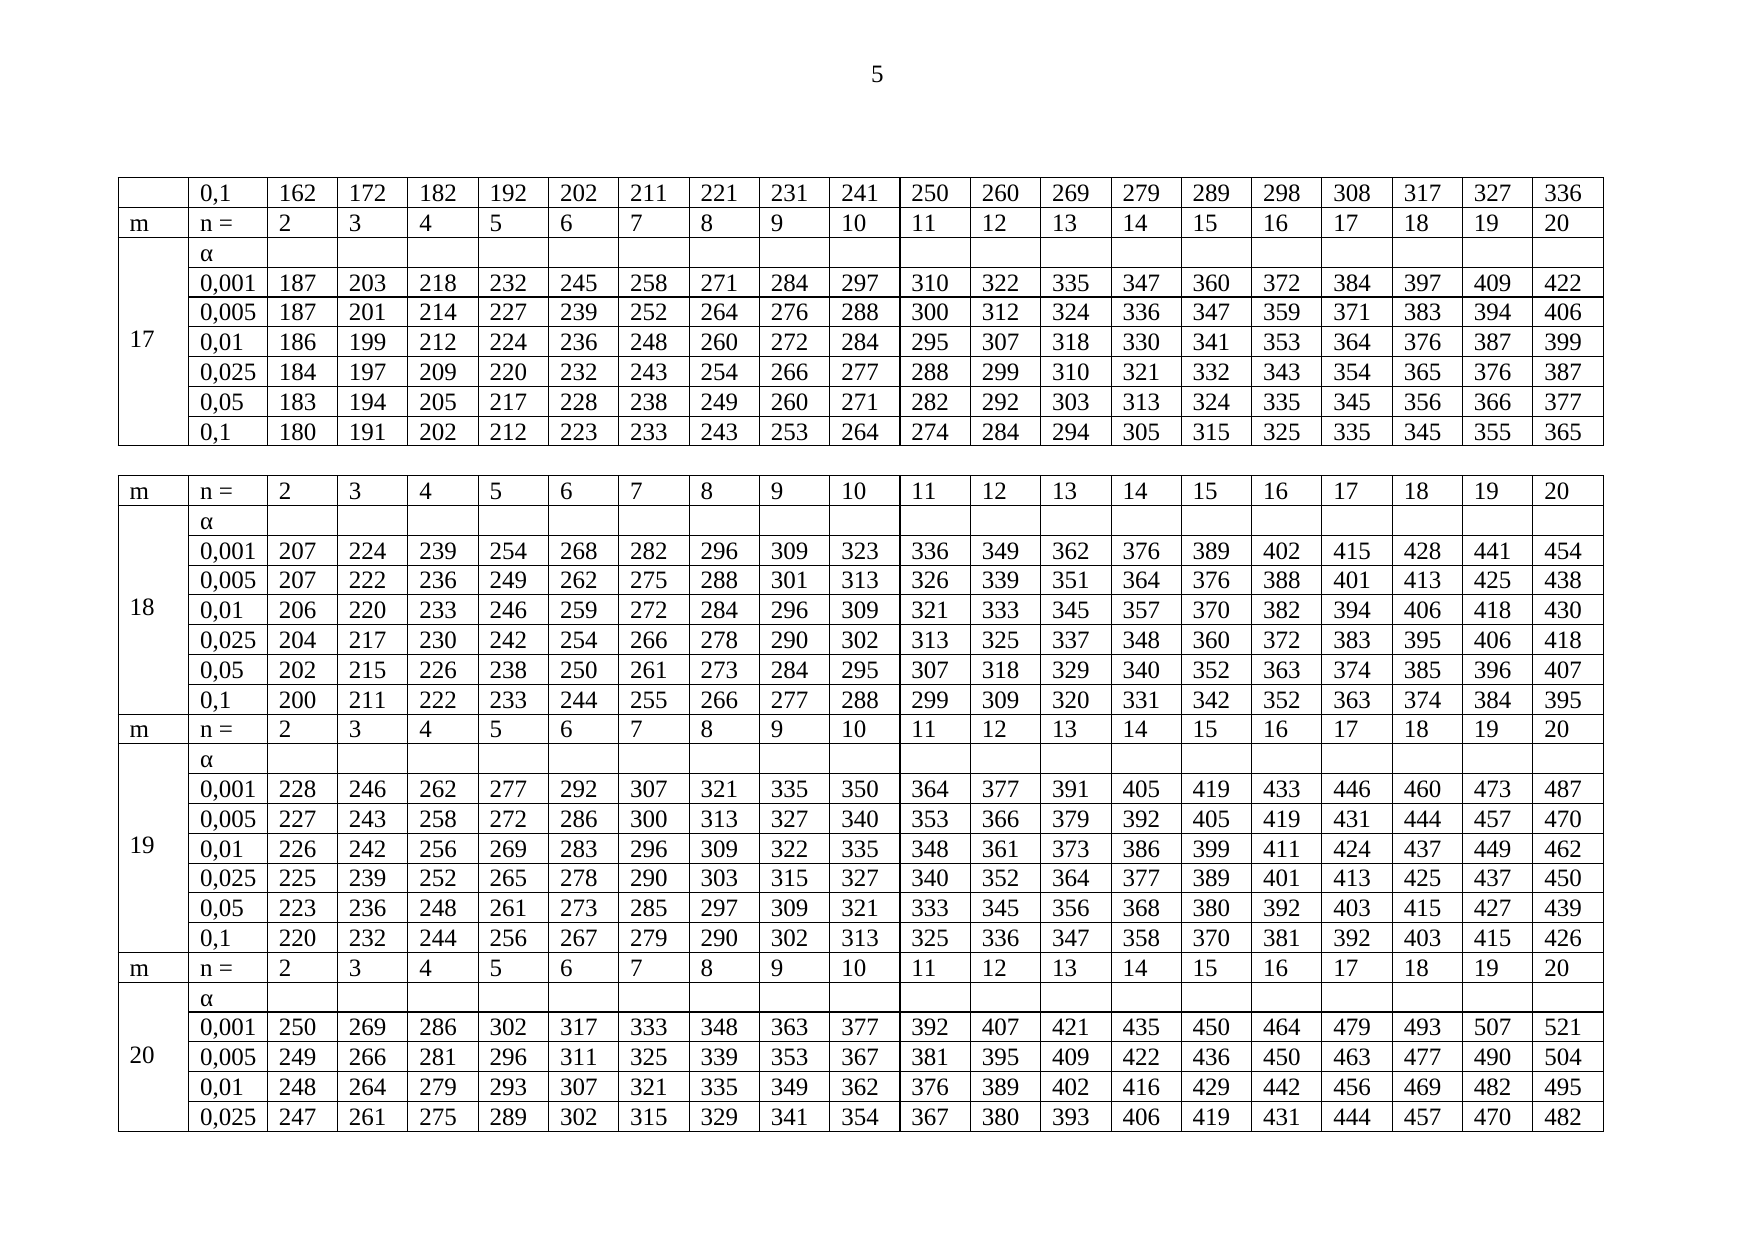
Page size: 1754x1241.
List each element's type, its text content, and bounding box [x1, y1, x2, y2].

table_cell 364 [1322, 327, 1392, 356]
table_cell 463 [1322, 1042, 1392, 1071]
table_cell 473 [1463, 774, 1532, 803]
table_cell 186 [268, 327, 337, 356]
table_cell [268, 238, 337, 267]
table_cell 288 [901, 357, 970, 386]
table_cell 298 [1252, 178, 1321, 207]
table_cell [690, 506, 759, 535]
table_cell 331 [1112, 685, 1181, 713]
table_cell 187 [268, 268, 337, 296]
table_cell [901, 506, 970, 535]
table_cell 387 [1533, 357, 1603, 386]
table_cell 12 [971, 953, 1040, 982]
table_cell 285 [619, 893, 689, 922]
table_cell 299 [971, 357, 1040, 386]
table_cell 336 [1533, 178, 1603, 207]
table_cell 275 [619, 566, 689, 594]
table_cell [1112, 238, 1181, 267]
table_cell 320 [1041, 685, 1111, 713]
table_cell [338, 238, 407, 267]
table_cell 288 [830, 685, 899, 713]
table_cell 286 [549, 804, 618, 833]
table_cell 345 [971, 893, 1040, 922]
table_cell 317 [549, 1013, 618, 1041]
table_cell [1182, 744, 1251, 773]
table_cell 392 [1322, 923, 1392, 952]
table_cell 249 [268, 1042, 337, 1071]
table_cell 250 [549, 655, 618, 684]
table_cell [1463, 744, 1532, 773]
table_cell 207 [268, 536, 337, 564]
table_cell 487 [1533, 774, 1603, 803]
table_cell 202 [268, 655, 337, 684]
table_cell 209 [408, 357, 478, 386]
table_cell 278 [690, 625, 759, 654]
table_cell 322 [760, 834, 829, 862]
table_cell 16 [1252, 208, 1321, 237]
table_cell 241 [830, 178, 899, 207]
table_cell [1041, 983, 1111, 1011]
table_cell 6 [549, 953, 618, 982]
table_cell 406 [1463, 625, 1532, 654]
table_cell 302 [479, 1013, 548, 1041]
table_cell 428 [1393, 536, 1462, 564]
table_cell 337 [1041, 625, 1111, 654]
table_cell 392 [1252, 893, 1321, 922]
table_cell 15 [1182, 715, 1251, 743]
table_cell 266 [619, 625, 689, 654]
table_cell 326 [901, 566, 970, 594]
table_cell 425 [1463, 566, 1532, 594]
table_cell 162 [268, 178, 337, 207]
table_cell 406 [1533, 298, 1603, 326]
table_cell [690, 744, 759, 773]
table_cell [760, 744, 829, 773]
table_cell 279 [619, 923, 689, 952]
table_cell 329 [1041, 655, 1111, 684]
table_cell 232 [549, 357, 618, 386]
table_cell 457 [1463, 804, 1532, 833]
table_cell 307 [549, 1072, 618, 1101]
table_cell 295 [830, 655, 899, 684]
table_cell 335 [760, 774, 829, 803]
table_cell 224 [479, 327, 548, 356]
table_cell 243 [619, 357, 689, 386]
table_cell [1252, 744, 1321, 773]
table_cell 243 [338, 804, 407, 833]
table_cell 363 [1252, 655, 1321, 684]
table_cell 0,05 [189, 893, 267, 922]
table_cell 211 [619, 178, 689, 207]
table_cell 215 [338, 655, 407, 684]
table_cell 321 [901, 595, 970, 624]
table_cell 325 [1252, 417, 1321, 445]
table_cell 0,025 [189, 625, 267, 654]
table_cell 425 [1393, 864, 1462, 892]
table_cell 299 [901, 685, 970, 713]
table_cell 377 [1533, 387, 1603, 416]
table_cell 405 [1112, 774, 1181, 803]
table_cell 419 [1182, 1102, 1251, 1131]
table_cell 308 [1322, 178, 1392, 207]
table_cell 401 [1252, 864, 1321, 892]
table_cell 202 [408, 417, 478, 445]
table_cell 250 [268, 1013, 337, 1041]
table_cell 321 [690, 774, 759, 803]
table_cell [1252, 506, 1321, 535]
table_cell 7 [619, 208, 689, 237]
table_cell 242 [479, 625, 548, 654]
table_cell 387 [1463, 327, 1532, 356]
table_cell 426 [1533, 923, 1603, 952]
table_header 17 [1322, 476, 1392, 505]
table_cell 271 [830, 387, 899, 416]
table_cell 296 [619, 834, 689, 862]
table_cell [1393, 983, 1462, 1011]
table_cell 19 [1463, 953, 1532, 982]
table_cell [619, 238, 689, 267]
table_cell 395 [1393, 625, 1462, 654]
table_cell 482 [1533, 1102, 1603, 1131]
table_cell 444 [1393, 804, 1462, 833]
table_cell 300 [619, 804, 689, 833]
table_cell 335 [1041, 268, 1111, 296]
table_cell α [189, 983, 267, 1011]
table_cell 203 [338, 268, 407, 296]
table_cell 352 [971, 864, 1040, 892]
table_cell 212 [408, 327, 478, 356]
table_cell 389 [1182, 536, 1251, 564]
table_cell 200 [268, 685, 337, 713]
table_cell 437 [1463, 864, 1532, 892]
table_cell [1533, 238, 1603, 267]
table_cell 394 [1322, 595, 1392, 624]
table_cell 385 [1393, 655, 1462, 684]
table_cell [830, 983, 899, 1011]
table_cell [479, 744, 548, 773]
table_cell 284 [971, 417, 1040, 445]
table_cell [549, 506, 618, 535]
table_cell 406 [1112, 1102, 1181, 1131]
table_header 10 [830, 476, 899, 505]
table_cell 372 [1252, 625, 1321, 654]
table_cell 327 [760, 804, 829, 833]
table_cell [690, 983, 759, 1011]
table_cell 415 [1393, 893, 1462, 922]
table_cell 261 [619, 655, 689, 684]
table_cell 333 [901, 893, 970, 922]
table_cell 374 [1322, 655, 1392, 684]
table_cell 0,1 [189, 178, 267, 207]
table_cell 365 [1533, 417, 1603, 445]
table_cell 347 [1182, 298, 1251, 326]
table_cell 252 [408, 864, 478, 892]
table_cell 247 [268, 1102, 337, 1131]
table_cell [408, 238, 478, 267]
table_cell [619, 744, 689, 773]
table_cell 413 [1322, 864, 1392, 892]
table_cell 350 [830, 774, 899, 803]
table_cell 11 [901, 208, 970, 237]
table_cell 381 [1252, 923, 1321, 952]
table_cell [1041, 238, 1111, 267]
table_header 7 [619, 476, 689, 505]
table_cell 232 [479, 268, 548, 296]
table_cell 18 [1393, 953, 1462, 982]
table_header 8 [690, 476, 759, 505]
table_cell 223 [549, 417, 618, 445]
table_header 5 [479, 476, 548, 505]
table_cell 348 [1112, 625, 1181, 654]
table_cell 0,001 [189, 774, 267, 803]
table_cell [1393, 506, 1462, 535]
table_cell 268 [549, 536, 618, 564]
table_cell 401 [1322, 566, 1392, 594]
table_cell 355 [1463, 417, 1532, 445]
table_cell [479, 238, 548, 267]
table_cell 211 [338, 685, 407, 713]
table_cell 7 [619, 953, 689, 982]
table_cell 0,01 [189, 595, 267, 624]
table_cell 345 [1393, 417, 1462, 445]
table_cell 384 [1322, 268, 1392, 296]
table_cell 370 [1182, 595, 1251, 624]
table_cell 482 [1463, 1072, 1532, 1101]
table_cell 382 [1252, 595, 1321, 624]
table_cell 313 [1112, 387, 1181, 416]
table_cell 254 [690, 357, 759, 386]
table_header 2 [268, 476, 337, 505]
table_cell 377 [971, 774, 1040, 803]
table_cell 4 [408, 715, 478, 743]
table_cell 262 [549, 566, 618, 594]
table_cell [338, 744, 407, 773]
table_cell 248 [268, 1072, 337, 1101]
table_cell 232 [338, 923, 407, 952]
table_cell 353 [1252, 327, 1321, 356]
table_cell 395 [1533, 685, 1603, 713]
table_cell 325 [901, 923, 970, 952]
table_cell 2 [268, 208, 337, 237]
table_cell 0,025 [189, 357, 267, 386]
table_cell 217 [479, 387, 548, 416]
table_cell 6 [549, 208, 618, 237]
table_cell 323 [830, 536, 899, 564]
table_cell 367 [830, 1042, 899, 1071]
table_cell 225 [268, 864, 337, 892]
table_cell 324 [1182, 387, 1251, 416]
table_cell [1393, 744, 1462, 773]
table_cell 358 [1112, 923, 1181, 952]
table_cell 227 [479, 298, 548, 326]
table_cell 194 [338, 387, 407, 416]
table_cell 273 [690, 655, 759, 684]
table_cell 19 [1463, 208, 1532, 237]
table_cell [268, 506, 337, 535]
table_cell 290 [619, 864, 689, 892]
table_cell 403 [1322, 893, 1392, 922]
table_cell 226 [268, 834, 337, 862]
table_cell [1112, 983, 1181, 1011]
table_cell 416 [1112, 1072, 1181, 1101]
table_cell 11 [901, 715, 970, 743]
table_cell 172 [338, 178, 407, 207]
table_cell 409 [1463, 268, 1532, 296]
table_cell 391 [1041, 774, 1111, 803]
table_cell α [189, 506, 267, 535]
table_cell 450 [1182, 1013, 1251, 1041]
table_cell n = [189, 208, 267, 237]
table_cell 0,001 [189, 1013, 267, 1041]
table_cell 16 [1252, 953, 1321, 982]
table_cell [971, 744, 1040, 773]
table_cell 2 [268, 953, 337, 982]
table_cell 13 [1041, 208, 1111, 237]
table_cell 302 [549, 1102, 618, 1131]
table_cell 301 [760, 566, 829, 594]
table_cell 0,01 [189, 834, 267, 862]
table_cell 297 [830, 268, 899, 296]
table_cell 9 [760, 953, 829, 982]
table_cell 246 [338, 774, 407, 803]
table_cell 490 [1463, 1042, 1532, 1071]
table_cell 276 [760, 298, 829, 326]
table_header 12 [971, 476, 1040, 505]
table_header 13 [1041, 476, 1111, 505]
table_cell 313 [830, 923, 899, 952]
table_cell 389 [971, 1072, 1040, 1101]
table_cell 278 [549, 864, 618, 892]
table_cell 383 [1322, 625, 1392, 654]
table_cell 221 [690, 178, 759, 207]
table_cell 2 [268, 715, 337, 743]
table_cell 238 [479, 655, 548, 684]
table_cell 335 [830, 834, 899, 862]
table_header 20 [1533, 476, 1603, 505]
table_cell 462 [1533, 834, 1603, 862]
table_cell [901, 983, 970, 1011]
table_cell 297 [690, 893, 759, 922]
table_cell 322 [971, 268, 1040, 296]
table_cell 20 [1533, 208, 1603, 237]
table_cell 231 [760, 178, 829, 207]
table_cell 418 [1533, 625, 1603, 654]
table_cell 266 [690, 685, 759, 713]
table_cell 233 [479, 685, 548, 713]
table_cell 361 [971, 834, 1040, 862]
table_cell 289 [1182, 178, 1251, 207]
table_cell 245 [549, 268, 618, 296]
table_cell 303 [690, 864, 759, 892]
table_cell 184 [268, 357, 337, 386]
table_cell 343 [1252, 357, 1321, 386]
table_cell 407 [1533, 655, 1603, 684]
table_cell 313 [901, 625, 970, 654]
table_cell 284 [690, 595, 759, 624]
table_cell 248 [408, 893, 478, 922]
table_cell [1252, 238, 1321, 267]
table_cell 0,005 [189, 804, 267, 833]
table_cell 360 [1182, 625, 1251, 654]
table_cell 352 [1182, 655, 1251, 684]
table_cell 335 [1252, 387, 1321, 416]
table_cell 0,05 [189, 387, 267, 416]
table_cell 376 [1182, 566, 1251, 594]
table_cell 444 [1322, 1102, 1392, 1131]
table_cell [408, 983, 478, 1011]
table_cell 206 [268, 595, 337, 624]
table_cell 349 [971, 536, 1040, 564]
table_cell 275 [408, 1102, 478, 1131]
table_cell 333 [619, 1013, 689, 1041]
table_cell 411 [1252, 834, 1321, 862]
table_cell 261 [479, 893, 548, 922]
table_header 9 [760, 476, 829, 505]
table_cell 362 [830, 1072, 899, 1101]
table_cell 309 [830, 595, 899, 624]
table_header 15 [1182, 476, 1251, 505]
table_cell 376 [1393, 327, 1462, 356]
table_cell 0,1 [189, 923, 267, 952]
table_cell 352 [1252, 685, 1321, 713]
table_cell 3 [338, 715, 407, 743]
table_cell 217 [338, 625, 407, 654]
table_cell 16 [1252, 715, 1321, 743]
table_cell 239 [549, 298, 618, 326]
table_cell 288 [830, 298, 899, 326]
table_cell 347 [1112, 268, 1181, 296]
table_cell 383 [1393, 298, 1462, 326]
table_cell 250 [901, 178, 970, 207]
table_cell 220 [268, 923, 337, 952]
table_cell 394 [1463, 298, 1532, 326]
table_cell 376 [1112, 536, 1181, 564]
table_cell 379 [1041, 804, 1111, 833]
table_cell 436 [1182, 1042, 1251, 1071]
table_cell 4 [408, 953, 478, 982]
table_cell 307 [901, 655, 970, 684]
table_cell 284 [830, 327, 899, 356]
table_cell 0,005 [189, 1042, 267, 1071]
table_cell 0,025 [189, 1102, 267, 1131]
table_cell [1041, 506, 1111, 535]
table_cell 286 [408, 1013, 478, 1041]
table_cell 366 [1463, 387, 1532, 416]
table_cell 272 [760, 327, 829, 356]
table_cell 311 [549, 1042, 618, 1071]
table_cell 202 [549, 178, 618, 207]
table_cell 0,01 [189, 1072, 267, 1101]
table_cell 327 [830, 864, 899, 892]
table_cell [1463, 238, 1532, 267]
table_cell 364 [1112, 566, 1181, 594]
table_cell 20 [1533, 953, 1603, 982]
table_cell 395 [971, 1042, 1040, 1071]
table_cell 450 [1533, 864, 1603, 892]
table_cell 296 [479, 1042, 548, 1071]
table_cell 317 [1393, 178, 1462, 207]
table_cell 318 [1041, 327, 1111, 356]
table_cell 265 [479, 864, 548, 892]
table_cell α [189, 238, 267, 267]
table_cell 406 [1393, 595, 1462, 624]
table_cell 269 [479, 834, 548, 862]
table_cell [1182, 983, 1251, 1011]
table_cell 402 [1041, 1072, 1111, 1101]
table_cell [549, 983, 618, 1011]
table_cell 218 [408, 268, 478, 296]
table_cell [830, 744, 899, 773]
table_cell 437 [1393, 834, 1462, 862]
table_cell 17 [1322, 715, 1392, 743]
table_cell [690, 238, 759, 267]
table_cell 262 [408, 774, 478, 803]
table_cell 8 [690, 208, 759, 237]
table_cell [119, 178, 188, 207]
table_header 14 [1112, 476, 1181, 505]
table_cell 307 [619, 774, 689, 803]
table_cell 339 [971, 566, 1040, 594]
table_cell 441 [1463, 536, 1532, 564]
table_cell 274 [901, 417, 970, 445]
table_cell 256 [479, 923, 548, 952]
table_cell 339 [690, 1042, 759, 1071]
table_cell 282 [619, 536, 689, 564]
table_cell 336 [1112, 298, 1181, 326]
table_cell 377 [1112, 864, 1181, 892]
table_cell 271 [690, 268, 759, 296]
table_cell 290 [690, 923, 759, 952]
table_cell 376 [1463, 357, 1532, 386]
table_cell 249 [479, 566, 548, 594]
table_cell 431 [1252, 1102, 1321, 1131]
table_cell 353 [760, 1042, 829, 1071]
table_cell [971, 238, 1040, 267]
table_cell 284 [760, 655, 829, 684]
table_cell 364 [901, 774, 970, 803]
table_cell 365 [1393, 357, 1462, 386]
table_cell 439 [1533, 893, 1603, 922]
table_cell 13 [1041, 715, 1111, 743]
table_cell 449 [1463, 834, 1532, 862]
table_cell 345 [1041, 595, 1111, 624]
table_cell [971, 506, 1040, 535]
table_cell 309 [760, 893, 829, 922]
table_cell 354 [1322, 357, 1392, 386]
table_cell 325 [619, 1042, 689, 1071]
table_cell 243 [690, 417, 759, 445]
table_cell [1322, 506, 1392, 535]
table_cell 239 [408, 536, 478, 564]
table_cell 14 [1112, 953, 1181, 982]
table_cell 7 [619, 715, 689, 743]
table_cell m [119, 715, 188, 743]
table_cell [1533, 744, 1603, 773]
table_cell 18 [119, 506, 188, 713]
table_cell 204 [268, 625, 337, 654]
table_cell 507 [1463, 1013, 1532, 1041]
table_header 3 [338, 476, 407, 505]
table_cell [1112, 506, 1181, 535]
table_cell 454 [1533, 536, 1603, 564]
table_cell 446 [1322, 774, 1392, 803]
table_cell 431 [1322, 804, 1392, 833]
table_cell 182 [408, 178, 478, 207]
table_cell [1322, 983, 1392, 1011]
table_cell 309 [690, 834, 759, 862]
table_cell 415 [1463, 923, 1532, 952]
table_cell 15 [1182, 953, 1251, 982]
table_cell 292 [971, 387, 1040, 416]
table_cell [1533, 506, 1603, 535]
table_cell [901, 744, 970, 773]
table_cell 435 [1112, 1013, 1181, 1041]
table_cell 220 [338, 595, 407, 624]
table_cell 244 [549, 685, 618, 713]
table_cell [1393, 238, 1462, 267]
table_cell [479, 983, 548, 1011]
table_cell 248 [619, 327, 689, 356]
table_header 19 [1463, 476, 1532, 505]
table_cell 264 [338, 1072, 407, 1101]
table_cell 347 [1041, 923, 1111, 952]
table_cell 249 [690, 387, 759, 416]
table_cell 236 [549, 327, 618, 356]
table_cell 335 [690, 1072, 759, 1101]
table_cell 18 [1393, 208, 1462, 237]
table_header 16 [1252, 476, 1321, 505]
table_cell 3 [338, 953, 407, 982]
table_cell 224 [338, 536, 407, 564]
table_cell n = [189, 953, 267, 982]
table_cell 403 [1393, 923, 1462, 952]
table_cell 333 [971, 595, 1040, 624]
table_cell 19 [1463, 715, 1532, 743]
table_cell [1533, 983, 1603, 1011]
table_cell [760, 238, 829, 267]
table_cell 9 [760, 208, 829, 237]
table_cell 230 [408, 625, 478, 654]
table_cell 279 [408, 1072, 478, 1101]
table_cell [1112, 744, 1181, 773]
table_cell 254 [479, 536, 548, 564]
table_cell 277 [479, 774, 548, 803]
table_cell 199 [338, 327, 407, 356]
table_cell 266 [760, 357, 829, 386]
table_cell 381 [901, 1042, 970, 1071]
table_cell 261 [338, 1102, 407, 1131]
table_cell 205 [408, 387, 478, 416]
table_cell [1252, 983, 1321, 1011]
table_cell 456 [1322, 1072, 1392, 1101]
table_cell 356 [1393, 387, 1462, 416]
table_cell 288 [690, 566, 759, 594]
table_cell 260 [971, 178, 1040, 207]
table_cell 259 [549, 595, 618, 624]
table_cell 422 [1533, 268, 1603, 296]
table_cell 470 [1533, 804, 1603, 833]
table_cell 17 [1322, 208, 1392, 237]
table_cell 418 [1463, 595, 1532, 624]
table_header 11 [901, 476, 970, 505]
table_cell 283 [549, 834, 618, 862]
table_cell 272 [479, 804, 548, 833]
table_cell 19 [119, 744, 188, 952]
table_cell 342 [1182, 685, 1251, 713]
table_cell [1463, 506, 1532, 535]
table_cell 293 [479, 1072, 548, 1101]
table_cell 4 [408, 208, 478, 237]
table_cell 192 [479, 178, 548, 207]
table_cell n = [189, 715, 267, 743]
table_cell 239 [338, 864, 407, 892]
table_cell 341 [1182, 327, 1251, 356]
table_cell 340 [901, 864, 970, 892]
table_cell 336 [971, 923, 1040, 952]
table_cell [268, 744, 337, 773]
table_cell 373 [1041, 834, 1111, 862]
table_cell 354 [830, 1102, 899, 1131]
table_cell 374 [1393, 685, 1462, 713]
table_header 18 [1393, 476, 1462, 505]
table_cell 393 [1041, 1102, 1111, 1131]
table_cell 359 [1252, 298, 1321, 326]
table_cell 20 [119, 983, 188, 1131]
table_cell [338, 506, 407, 535]
table_cell 3 [338, 208, 407, 237]
table_cell 309 [971, 685, 1040, 713]
table_cell 364 [1041, 864, 1111, 892]
table_cell 336 [901, 536, 970, 564]
table_cell 254 [549, 625, 618, 654]
table_cell 252 [619, 298, 689, 326]
table_cell 0,05 [189, 655, 267, 684]
table_cell 479 [1322, 1013, 1392, 1041]
table_cell [830, 238, 899, 267]
table_cell 222 [408, 685, 478, 713]
table_cell 357 [1112, 595, 1181, 624]
table_cell 8 [690, 715, 759, 743]
table_cell 207 [268, 566, 337, 594]
table_cell 424 [1322, 834, 1392, 862]
table_cell 312 [971, 298, 1040, 326]
table_cell 255 [619, 685, 689, 713]
table_cell [619, 506, 689, 535]
table_cell 266 [338, 1042, 407, 1071]
table_cell 388 [1252, 566, 1321, 594]
table_cell 457 [1393, 1102, 1462, 1131]
table_cell 226 [408, 655, 478, 684]
table_cell 223 [268, 893, 337, 922]
table_cell 430 [1533, 595, 1603, 624]
table_cell 0,001 [189, 536, 267, 564]
table_cell 464 [1252, 1013, 1321, 1041]
table_cell 477 [1393, 1042, 1462, 1071]
table_cell 222 [338, 566, 407, 594]
table_cell 324 [1041, 298, 1111, 326]
table_cell 315 [1182, 417, 1251, 445]
table_cell 521 [1533, 1013, 1603, 1041]
table_cell 11 [901, 953, 970, 982]
table_cell 6 [549, 715, 618, 743]
table_cell [408, 744, 478, 773]
table_cell 315 [760, 864, 829, 892]
table_cell 272 [619, 595, 689, 624]
table_cell [1322, 744, 1392, 773]
table_cell 227 [268, 804, 337, 833]
table_cell 183 [268, 387, 337, 416]
table_cell 348 [690, 1013, 759, 1041]
table_cell 367 [901, 1102, 970, 1131]
table_cell 238 [619, 387, 689, 416]
table_cell 246 [479, 595, 548, 624]
table_cell 427 [1463, 893, 1532, 922]
table_cell [830, 506, 899, 535]
table_cell 303 [1041, 387, 1111, 416]
table_cell 260 [690, 327, 759, 356]
table_cell 273 [549, 893, 618, 922]
table_cell 197 [338, 357, 407, 386]
table_cell 469 [1393, 1072, 1462, 1101]
table_cell 325 [971, 625, 1040, 654]
table_cell 310 [901, 268, 970, 296]
table_cell 302 [760, 923, 829, 952]
table_cell 362 [1041, 536, 1111, 564]
table_cell 409 [1041, 1042, 1111, 1071]
table_cell 292 [549, 774, 618, 803]
table_cell 321 [619, 1072, 689, 1101]
table_cell 438 [1533, 566, 1603, 594]
table_cell [549, 238, 618, 267]
table_cell 376 [901, 1072, 970, 1101]
table_cell 12 [971, 208, 1040, 237]
table_cell 399 [1533, 327, 1603, 356]
table_cell [338, 983, 407, 1011]
table_cell 340 [830, 804, 899, 833]
table_cell 12 [971, 715, 1040, 743]
table_cell 351 [1041, 566, 1111, 594]
table_cell 340 [1112, 655, 1181, 684]
table_cell 405 [1182, 804, 1251, 833]
table_cell 228 [268, 774, 337, 803]
table_cell 302 [830, 625, 899, 654]
table_cell 397 [1393, 268, 1462, 296]
table_cell 260 [760, 387, 829, 416]
table_cell 392 [1112, 804, 1181, 833]
table_cell [901, 238, 970, 267]
table_cell 310 [1041, 357, 1111, 386]
table_cell [549, 744, 618, 773]
table_cell 244 [408, 923, 478, 952]
table_cell 386 [1112, 834, 1181, 862]
table_cell 191 [338, 417, 407, 445]
table_cell 242 [338, 834, 407, 862]
table_cell 419 [1252, 804, 1321, 833]
table_cell 421 [1041, 1013, 1111, 1041]
table_cell 360 [1182, 268, 1251, 296]
table_cell 307 [971, 327, 1040, 356]
table_cell 201 [338, 298, 407, 326]
table_cell 389 [1182, 864, 1251, 892]
table_cell 258 [619, 268, 689, 296]
table_cell 233 [408, 595, 478, 624]
table_cell 5 [479, 208, 548, 237]
table_cell 368 [1112, 893, 1181, 922]
table_cell [408, 506, 478, 535]
table_cell 442 [1252, 1072, 1321, 1101]
table_cell 295 [901, 327, 970, 356]
table_cell 327 [1463, 178, 1532, 207]
table_cell 413 [1393, 566, 1462, 594]
table_cell 470 [1463, 1102, 1532, 1131]
table_cell [1463, 983, 1532, 1011]
table_cell 214 [408, 298, 478, 326]
table_cell 349 [760, 1072, 829, 1101]
table_cell 253 [760, 417, 829, 445]
table_cell 415 [1322, 536, 1392, 564]
table_cell 330 [1112, 327, 1181, 356]
table_cell 321 [1112, 357, 1181, 386]
table_cell 348 [901, 834, 970, 862]
table_cell [1041, 744, 1111, 773]
table_cell 9 [760, 715, 829, 743]
table_cell [1182, 238, 1251, 267]
table_cell 321 [830, 893, 899, 922]
table_cell 17 [119, 238, 188, 445]
table_cell 258 [408, 804, 478, 833]
table_cell 256 [408, 834, 478, 862]
table_cell [1182, 506, 1251, 535]
table_cell 233 [619, 417, 689, 445]
table_cell 290 [760, 625, 829, 654]
table_cell 13 [1041, 953, 1111, 982]
table_cell 10 [830, 208, 899, 237]
table_cell m [119, 208, 188, 237]
table_cell 294 [1041, 417, 1111, 445]
table_cell [760, 506, 829, 535]
table_cell 392 [901, 1013, 970, 1041]
table_cell 10 [830, 953, 899, 982]
table_cell 460 [1393, 774, 1462, 803]
table_cell 377 [830, 1013, 899, 1041]
table_cell 0,005 [189, 298, 267, 326]
table_cell 370 [1182, 923, 1251, 952]
table_cell 187 [268, 298, 337, 326]
table_header 4 [408, 476, 478, 505]
table_cell 20 [1533, 715, 1603, 743]
table_cell 402 [1252, 536, 1321, 564]
table_cell 356 [1041, 893, 1111, 922]
table_cell 313 [690, 804, 759, 833]
table_cell 180 [268, 417, 337, 445]
table_cell [760, 983, 829, 1011]
table_cell 345 [1322, 387, 1392, 416]
table_cell 0,1 [189, 685, 267, 713]
table_cell 296 [760, 595, 829, 624]
table_cell 5 [479, 715, 548, 743]
table_cell 318 [971, 655, 1040, 684]
table_cell m [119, 953, 188, 982]
table_header 6 [549, 476, 618, 505]
table_cell 277 [830, 357, 899, 386]
table_cell 399 [1182, 834, 1251, 862]
table_cell 212 [479, 417, 548, 445]
table_cell [1322, 238, 1392, 267]
table_cell 422 [1112, 1042, 1181, 1071]
table_cell [619, 983, 689, 1011]
table_cell 363 [1322, 685, 1392, 713]
table_cell 384 [1463, 685, 1532, 713]
table_cell 313 [830, 566, 899, 594]
table_cell 0,005 [189, 566, 267, 594]
table_cell 407 [971, 1013, 1040, 1041]
table_cell [479, 506, 548, 535]
table_cell 14 [1112, 208, 1181, 237]
table_cell 236 [338, 893, 407, 922]
table_cell 329 [690, 1102, 759, 1131]
table_cell [268, 983, 337, 1011]
table_cell 372 [1252, 268, 1321, 296]
table_cell 15 [1182, 208, 1251, 237]
table_cell 281 [408, 1042, 478, 1071]
table_cell 269 [338, 1013, 407, 1041]
table_cell 0,001 [189, 268, 267, 296]
table_cell 17 [1322, 953, 1392, 982]
table_cell 269 [1041, 178, 1111, 207]
table_cell 433 [1252, 774, 1321, 803]
table_cell 8 [690, 953, 759, 982]
table_header m [119, 476, 188, 505]
table_cell 267 [549, 923, 618, 952]
table_cell 264 [690, 298, 759, 326]
table_cell 296 [690, 536, 759, 564]
table_cell α [189, 744, 267, 773]
table_cell 282 [901, 387, 970, 416]
table_cell 300 [901, 298, 970, 326]
table_cell 0,025 [189, 864, 267, 892]
table_cell 366 [971, 804, 1040, 833]
table_cell 305 [1112, 417, 1181, 445]
table_cell 371 [1322, 298, 1392, 326]
table_cell 289 [479, 1102, 548, 1131]
table_cell 353 [901, 804, 970, 833]
table_cell 279 [1112, 178, 1181, 207]
table_cell 277 [760, 685, 829, 713]
table_cell 396 [1463, 655, 1532, 684]
table_cell 335 [1322, 417, 1392, 445]
table_cell 504 [1533, 1042, 1603, 1071]
table_cell 14 [1112, 715, 1181, 743]
table_cell 341 [760, 1102, 829, 1131]
table_cell 450 [1252, 1042, 1321, 1071]
table_cell 363 [760, 1013, 829, 1041]
table_cell 315 [619, 1102, 689, 1131]
table_cell 332 [1182, 357, 1251, 386]
table_cell 18 [1393, 715, 1462, 743]
table_cell 380 [971, 1102, 1040, 1131]
table_cell 264 [830, 417, 899, 445]
table_cell 220 [479, 357, 548, 386]
table_header n = [189, 476, 267, 505]
table_cell 5 [479, 953, 548, 982]
table_cell 493 [1393, 1013, 1462, 1041]
table_cell 429 [1182, 1072, 1251, 1101]
table_cell 0,01 [189, 327, 267, 356]
table_cell 10 [830, 715, 899, 743]
table_cell 228 [549, 387, 618, 416]
table_cell 495 [1533, 1072, 1603, 1101]
table_cell 0,1 [189, 417, 267, 445]
table_cell [971, 983, 1040, 1011]
table_cell 309 [760, 536, 829, 564]
table_cell 380 [1182, 893, 1251, 922]
table_cell 419 [1182, 774, 1251, 803]
table_cell 236 [408, 566, 478, 594]
table_cell 284 [760, 268, 829, 296]
